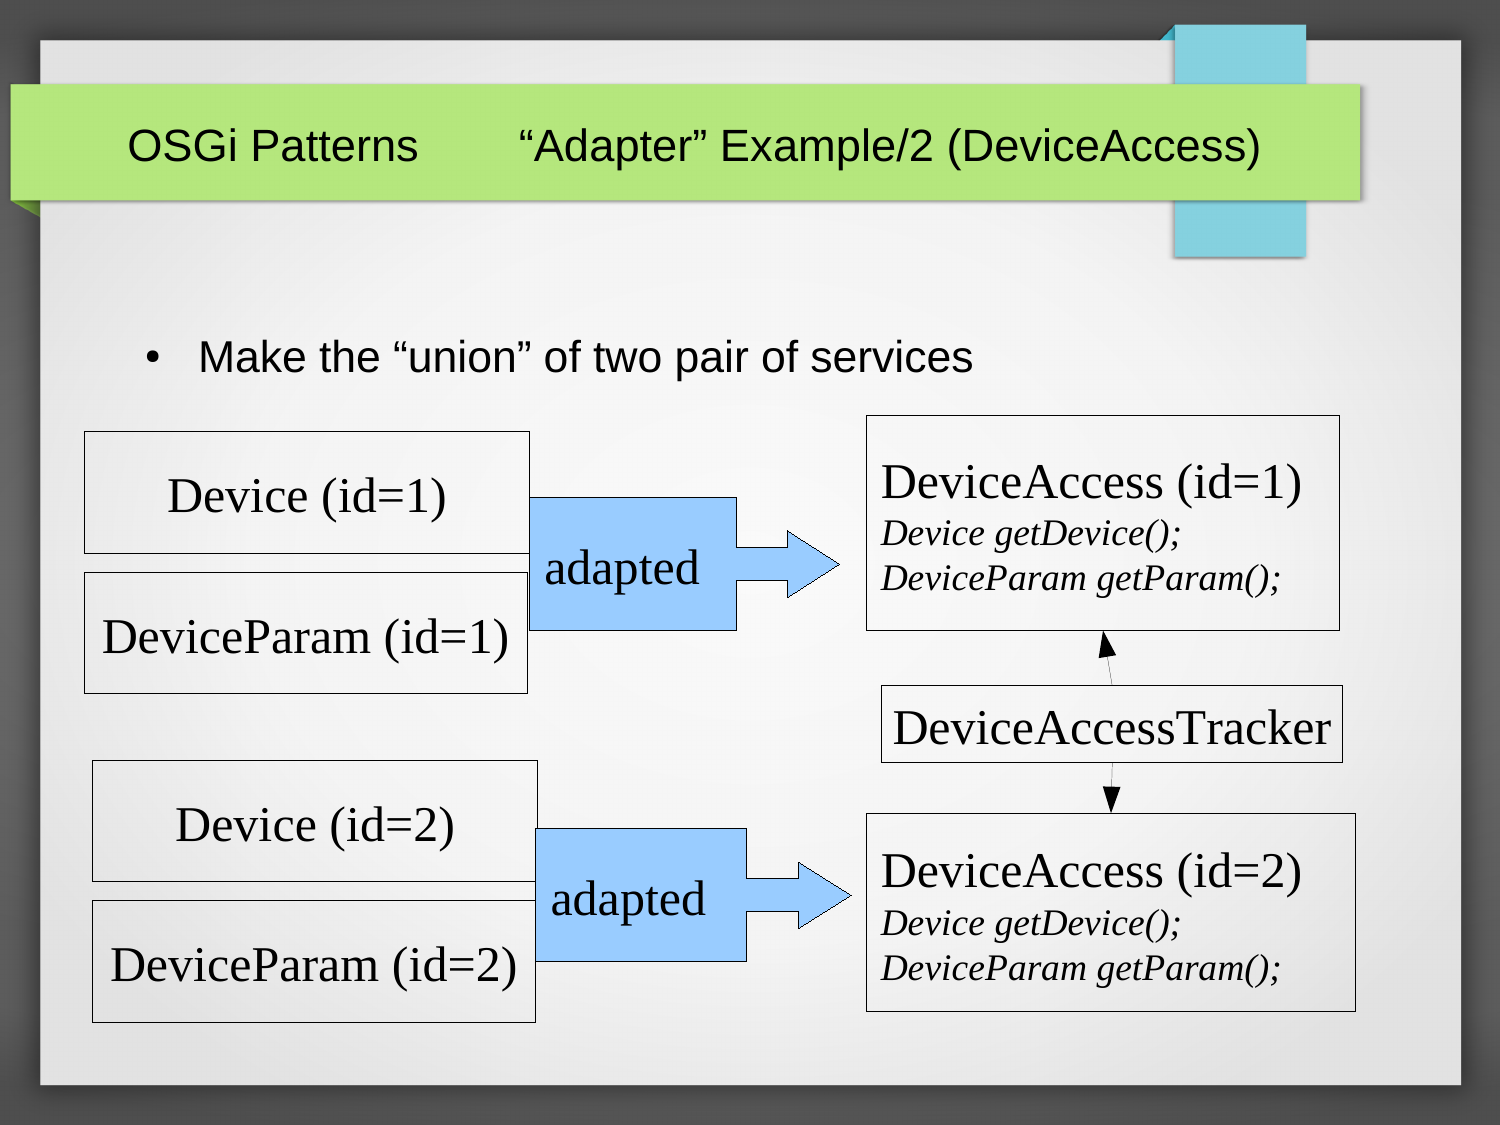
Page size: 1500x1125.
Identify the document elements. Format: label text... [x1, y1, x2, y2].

text_box DeviceParam (id=1) [84, 572, 528, 694]
text_box adapted [529, 497, 840, 631]
title OSGi Patterns “Adapter” Example/2 (DeviceAccess) [112, 42, 1462, 249]
text_box DeviceAccess (id=2) Device getDevice(); DeviceParam getParam(); [866, 813, 1356, 1012]
list Make the “union” of two pair of services [112, 324, 1388, 440]
text_box DeviceAccess (id=1) Device getDevice(); DeviceParam getParam(); [866, 415, 1340, 631]
text_box Device (id=1) [84, 431, 530, 554]
picture [0, 0, 1500, 1125]
text_box Device (id=2) [92, 760, 538, 882]
text_box DeviceAccessTracker [881, 685, 1343, 763]
text_box DeviceParam (id=2) [92, 900, 536, 1023]
text_box adapted [535, 828, 852, 962]
